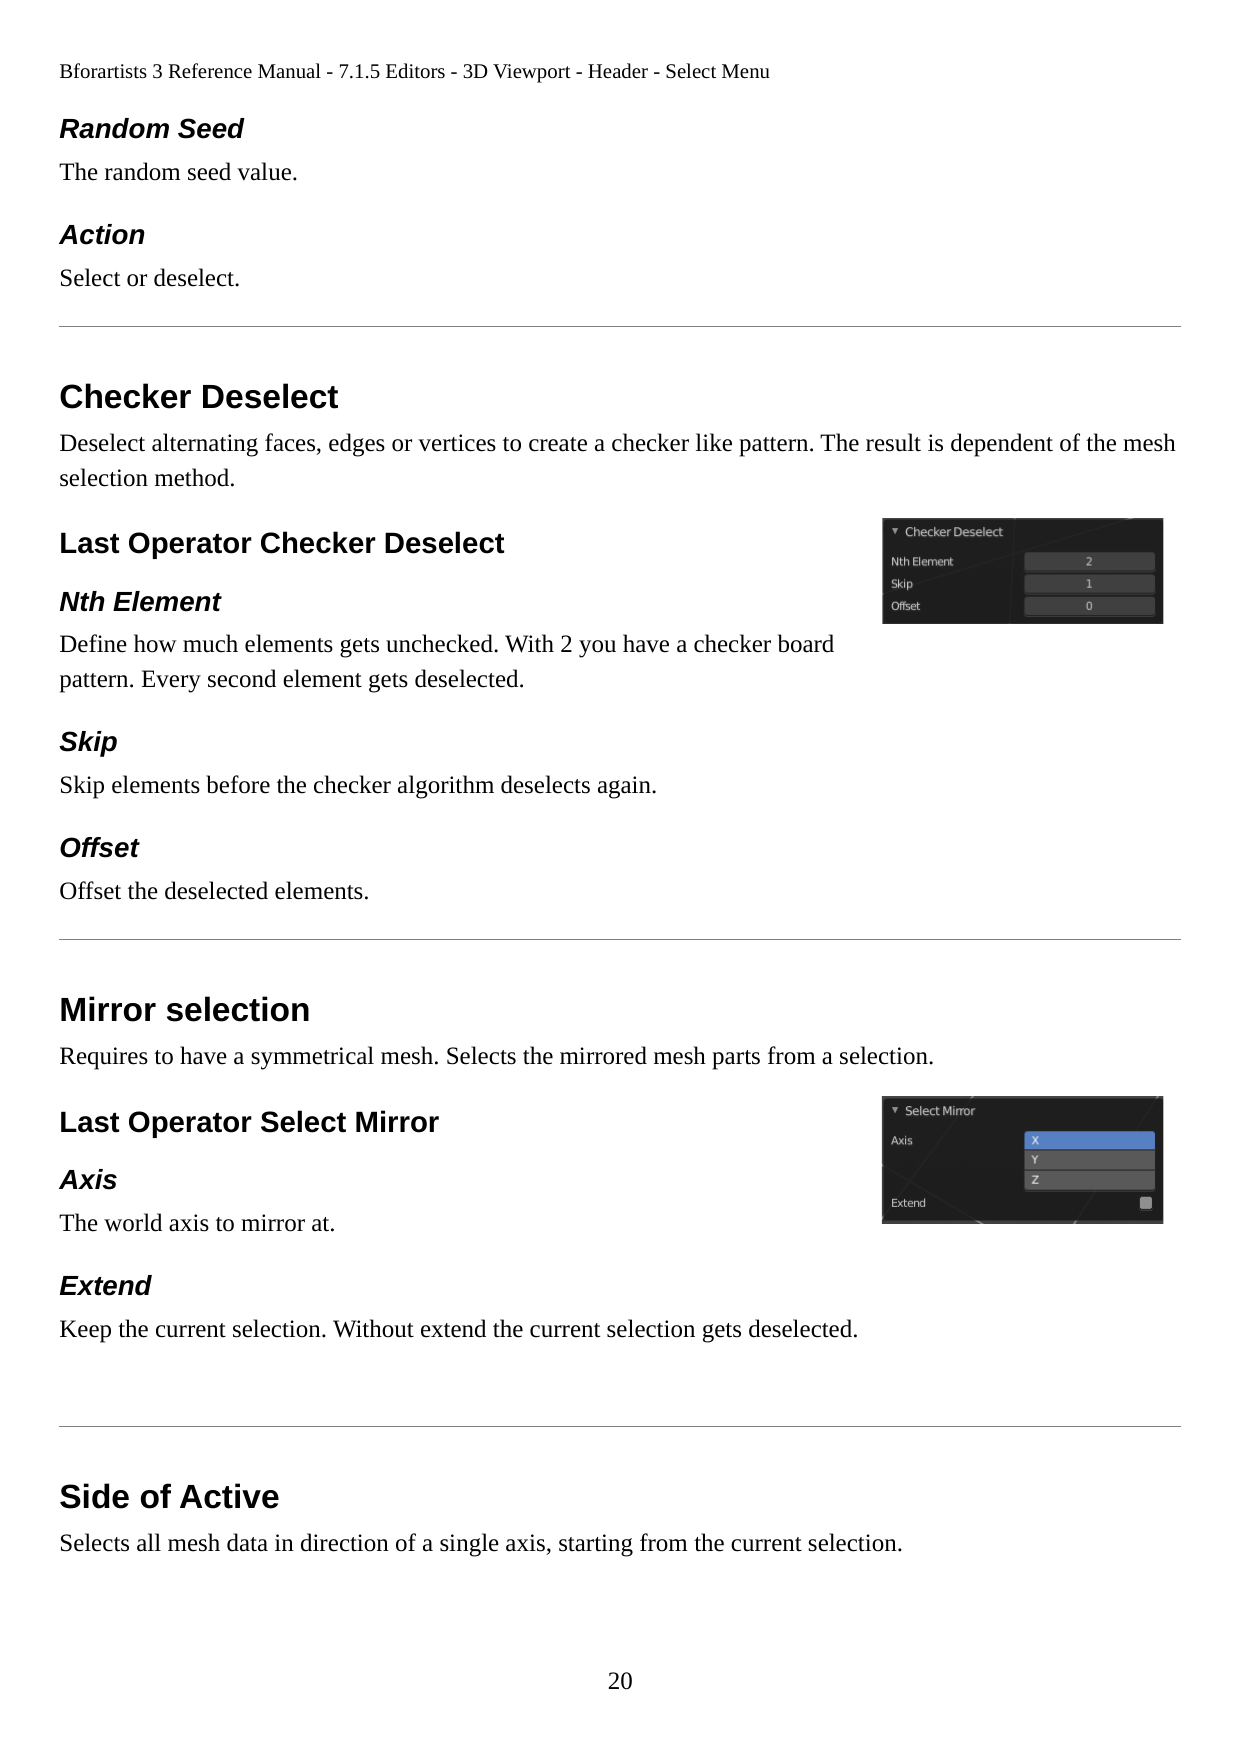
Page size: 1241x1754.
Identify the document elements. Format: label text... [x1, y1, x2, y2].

subtitle Last Operator Select Mirror [59, 1104, 881, 1138]
subtitle Checker Deselect [59, 377, 1181, 416]
subtitle Extend [59, 1269, 1181, 1301]
subtitle [1164, 1163, 1181, 1195]
text Define how much elements gets unchecked. With 2 you have a checker board pattern. Every second element gets deselected. [59, 629, 1181, 693]
text Requires to have a symmetrical mesh. Selects the mirrored mesh parts from a selection. [59, 1041, 1181, 1070]
text The world axis to mirror at. [59, 1208, 1181, 1236]
subtitle [1164, 1104, 1181, 1138]
text Offset the deselected elements. [59, 876, 1181, 904]
picture [881, 1096, 1164, 1224]
text Deselect alternating faces, edges or vertices to create a checker like pattern. The result is dependent of the mesh selection method. [59, 428, 1181, 491]
subtitle Side of Active [59, 1477, 1181, 1515]
text Skip elements before the checker algorithm deselects again. [59, 770, 1181, 798]
subtitle Mirror selection [59, 990, 1181, 1028]
subtitle Random Seed [59, 113, 1181, 144]
text Keep the current selection. Without extend the current selection gets deselected. [59, 1314, 1181, 1342]
subtitle [1164, 585, 1181, 617]
text Selects all mesh data in direction of a single axis, starting from the current selection. [59, 1528, 1181, 1557]
subtitle Action [59, 218, 1181, 250]
subtitle Last Operator Checker Deselect [59, 526, 882, 560]
subtitle Nth Element [59, 585, 882, 617]
subtitle Skip [59, 725, 1181, 757]
picture [882, 518, 1164, 624]
text The random seed value. [59, 157, 1181, 186]
subtitle Offset [59, 831, 1181, 863]
subtitle Axis [59, 1163, 881, 1195]
text Select or deselect. [59, 263, 1181, 292]
